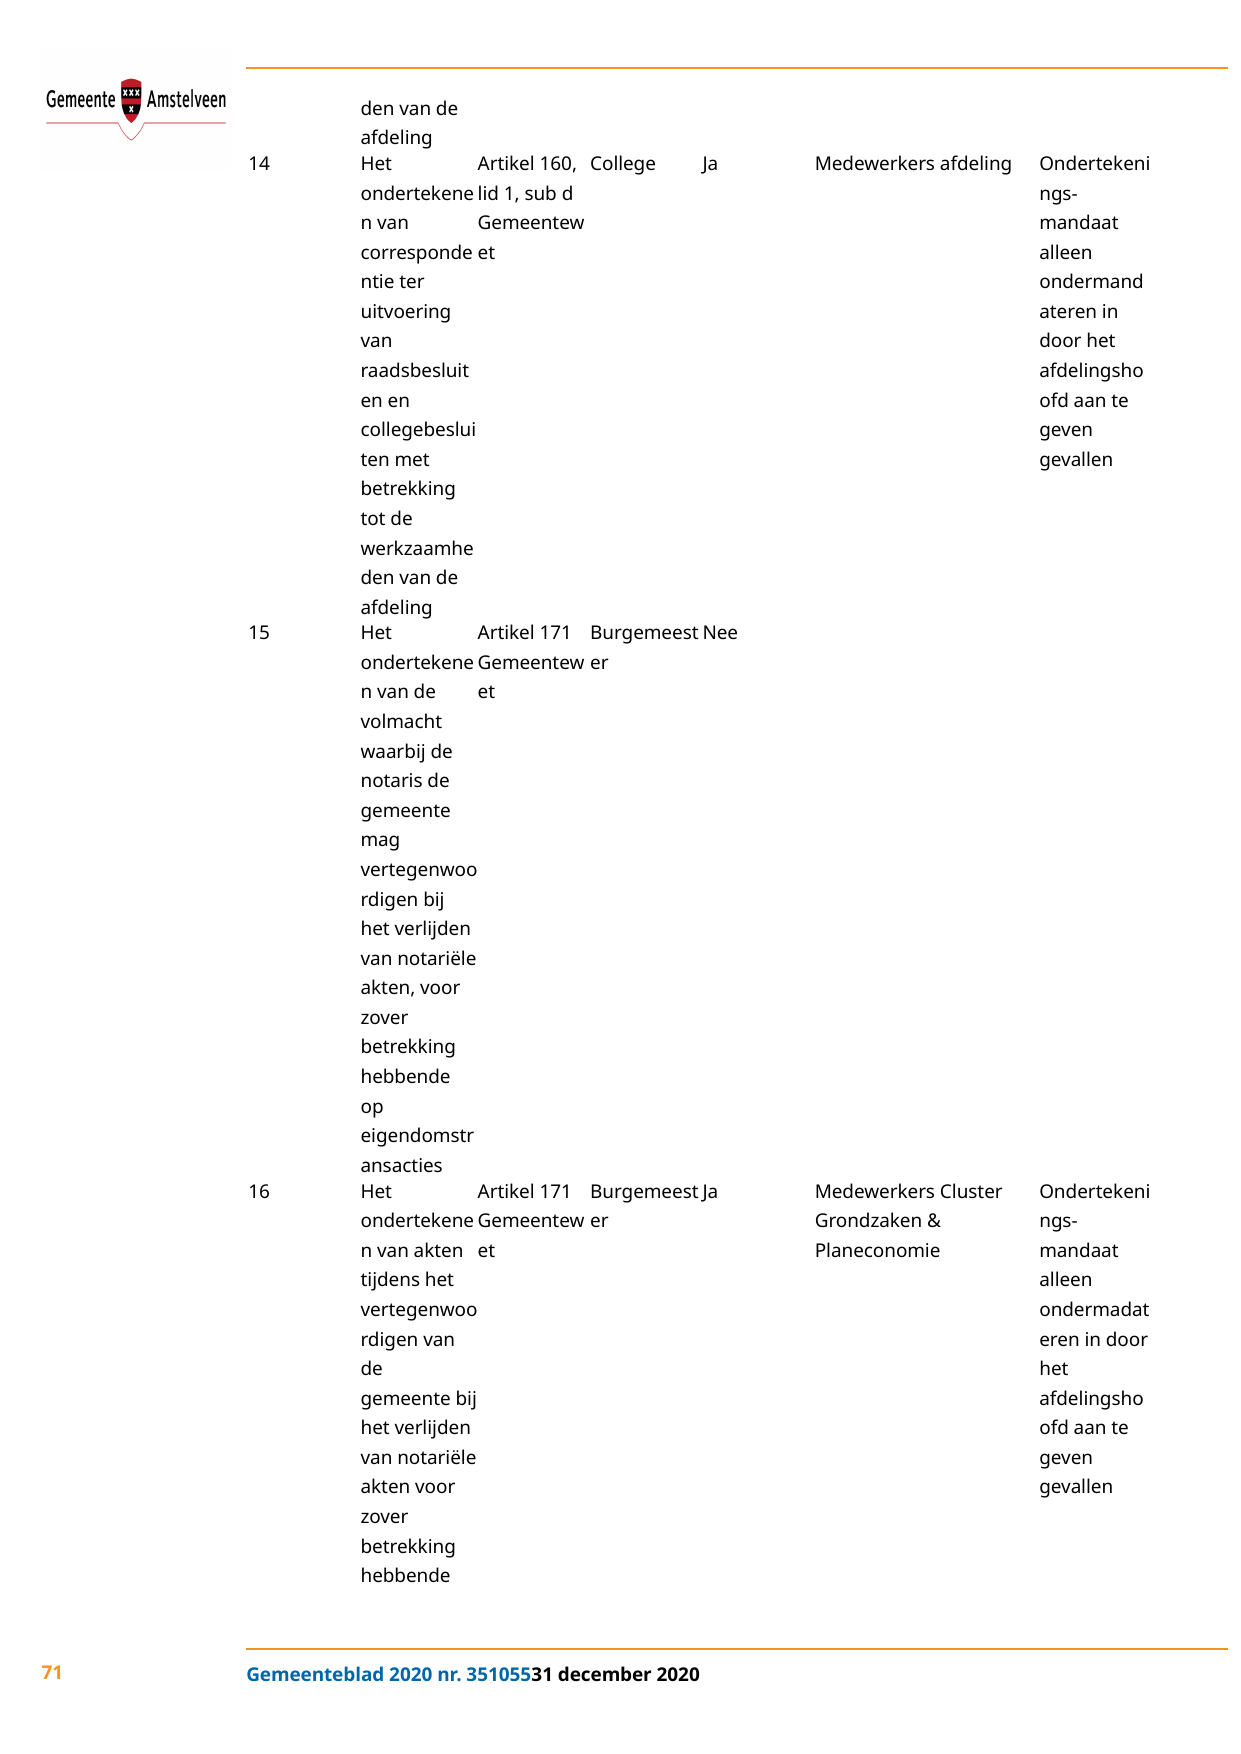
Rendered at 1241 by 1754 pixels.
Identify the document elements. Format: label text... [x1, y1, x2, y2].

table_cell Medewerkers Cluster Grondzaken & Planeconomie [815, 1178, 1039, 1588]
table_cell Medewerkers afdeling [815, 150, 1039, 619]
table_cell Artikel 171 Gemeentewet [478, 1178, 590, 1588]
table_cell Nee [702, 620, 814, 1178]
table_cell [248, 95, 360, 150]
table_cell Artikel 171 Gemeentewet [478, 620, 590, 1178]
table_cell Ondertekenings-mandaat alleen ondermadateren in door het afdelingshoofd aan te geven gevallen [1039, 1178, 1152, 1588]
table_cell [815, 620, 1039, 1178]
table_cell Het ondertekenen van de volmacht waarbij de notaris de gemeente mag vertegenwoordigen bij het verlijden van notariële akten, voor zover betrekking hebbende op eigendomstransacties [360, 620, 477, 1178]
table_cell [1039, 620, 1152, 1178]
picture [41, 47, 231, 172]
table_cell [702, 95, 814, 150]
table_cell Burgemeester [590, 1178, 702, 1588]
table_cell Ja [702, 150, 814, 619]
table_cell Het ondertekenen van correspondentie ter uitvoering van raadsbesluiten en collegebesluiten met betrekking tot de werkzaamheden van de afdeling [360, 150, 477, 619]
table_cell Het ondertekenen van akten tijdens het vertegenwoordigen van de gemeente bij het verlijden van notariële akten voor zover betrekking hebbende [360, 1178, 477, 1588]
table_cell [815, 95, 1039, 150]
table_cell [590, 95, 702, 150]
table_cell Artikel 160, lid 1, sub d Gemeentewet [478, 150, 590, 619]
table_cell [478, 95, 590, 150]
table_cell 15 [248, 620, 360, 1178]
table_cell [1039, 95, 1152, 150]
table_cell den van de afdeling [360, 95, 477, 150]
table_cell Ondertekenings-mandaat alleen ondermandateren in door het afdelingshoofd aan te geven gevallen [1039, 150, 1152, 619]
table_cell Ja [702, 1178, 814, 1588]
table_cell 14 [248, 150, 360, 619]
table_cell College [590, 150, 702, 619]
table_cell Burgemeester [590, 620, 702, 1178]
table_cell 16 [248, 1178, 360, 1588]
